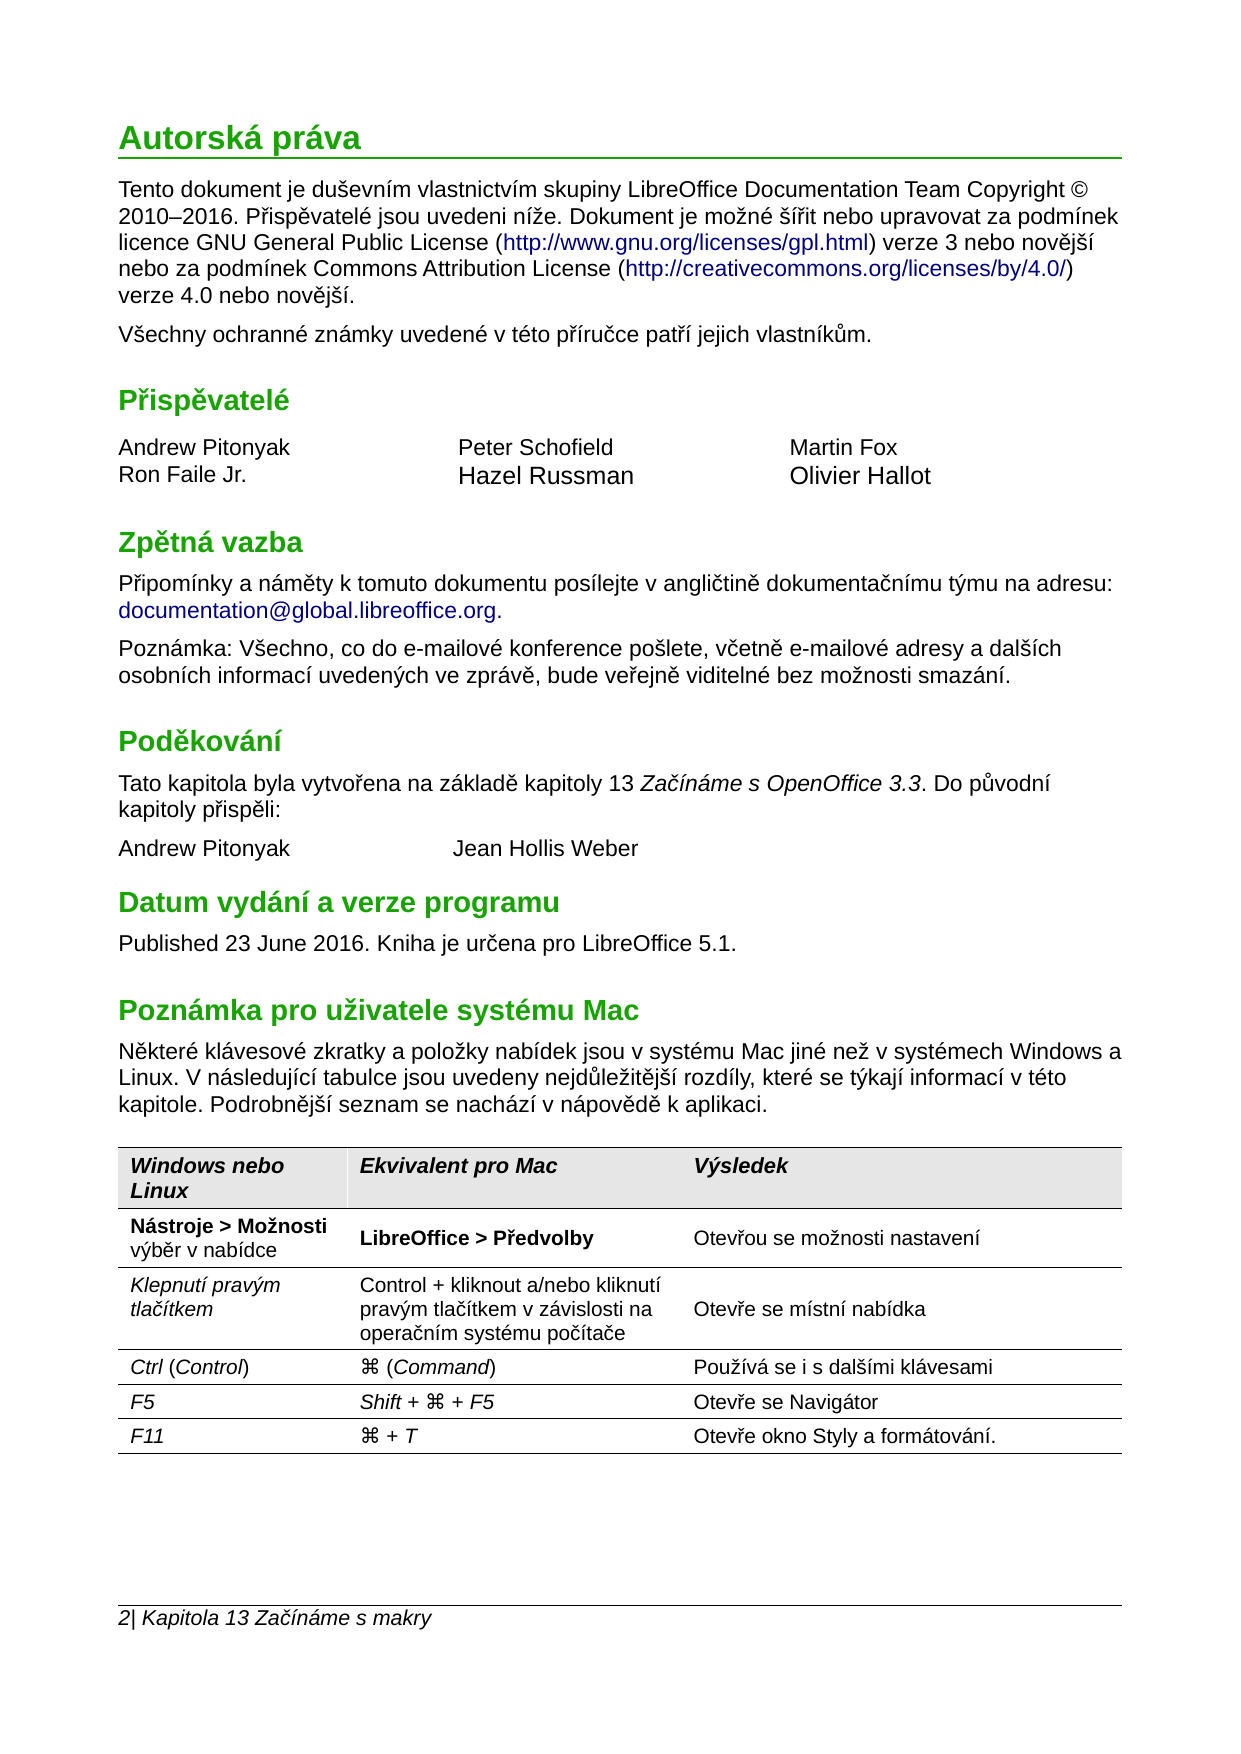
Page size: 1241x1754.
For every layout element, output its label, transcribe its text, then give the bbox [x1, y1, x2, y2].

text Published 23 June 2016. Kniha je určena pro LibreOffice 5.1. [118, 930, 1122, 956]
subtitle Zpětná vazba [118, 525, 1122, 558]
table_cell Otevřou se možnosti nastavení [681, 1209, 1122, 1267]
table_header Windows nebo Linux [118, 1148, 347, 1208]
table_cell F11 [118, 1419, 347, 1452]
table_cell Otevře se místní nabídka [681, 1268, 1122, 1349]
table_cell ⌘ + T [348, 1419, 681, 1452]
table_cell Control + kliknout a/nebo kliknutí pravým tlačítkem v závislosti na operačním systému počítače [348, 1268, 681, 1349]
table_cell Shift + ⌘ + F5 [348, 1385, 681, 1418]
text Připomínky a náměty k tomuto dokumentu posílejte v angličtině dokumentačnímu týmu na adresu: documentation@global.libreoffice.org. [118, 570, 1122, 623]
table_cell ⌘ (Command) [348, 1350, 681, 1383]
table_cell Ctrl (Control) [118, 1350, 347, 1383]
table_header Jean Hollis Weber [453, 835, 787, 861]
subtitle Přispěvatelé [118, 383, 1122, 417]
table_header Peter Schofield [458, 434, 789, 461]
table_cell Klepnutí pravým tlačítkem [118, 1268, 347, 1349]
table_cell Ron Faile Jr. [118, 461, 458, 489]
table_cell LibreOffice > Předvolby [348, 1209, 681, 1267]
text Tato kapitola byla vytvořena na základě kapitoly 13 Začínáme s OpenOffice 3.3. Do původní kapitoly přispěli: [118, 769, 1122, 822]
subtitle Datum vydání a verze programu [118, 885, 1122, 918]
table_header Martin Fox [789, 434, 1122, 461]
text Tento dokument je duševním vlastnictvím skupiny LibreOffice Documentation Team Copyright © 2010–2016. Přispěvatelé jsou uvedeni níže. Dokument je možné šířit nebo upravovat za podmínek licence GNU General Public License (http://www.gnu.org/licenses/gpl.html) verze 3 nebo novější nebo za podmínek Commons Attribution License (http://creativecommons.org/licenses/by/4.0/) verze 4.0 nebo novější. [118, 176, 1122, 308]
text Některé klávesové zkratky a položky nabídek jsou v systému Mac jiné než v systémech Windows a Linux. V následující tabulce jsou uvedeny nejdůležitější rozdíly, které se týkají informací v této kapitole. Podrobnější seznam se nachází v nápovědě k aplikaci. [118, 1038, 1122, 1117]
text Poznámka: Všechno, co do e-mailové konference pošlete, včetně e-mailové adresy a dalších osobních informací uvedených ve zprávě, bude veřejně viditelné bez možnosti smazání. [118, 635, 1122, 688]
table_cell Otevře se Navigátor [681, 1385, 1122, 1418]
table_cell Hazel Russman [458, 461, 789, 489]
table_header Ekvivalent pro Mac [348, 1148, 681, 1208]
subtitle Autorská práva [118, 118, 1122, 157]
subtitle Poznámka pro uživatele systému Mac [118, 993, 1122, 1026]
table_header Andrew Pitonyak [118, 434, 458, 461]
table_header Andrew Pitonyak [118, 835, 453, 861]
table_header Výsledek [681, 1148, 1122, 1208]
text Všechny ochranné známky uvedené v této příručce patří jejich vlastníkům. [118, 321, 1122, 347]
table_cell Otevře okno Styly a formátování. [681, 1419, 1122, 1452]
table_cell Používá se i s dalšími klávesami [681, 1350, 1122, 1383]
table_header [788, 835, 1122, 861]
table_cell Olivier Hallot [789, 461, 1122, 489]
subtitle Poděkování [118, 724, 1122, 758]
table_cell F5 [118, 1385, 347, 1418]
table_cell Nástroje > Možnosti výběr v nabídce [118, 1209, 347, 1267]
